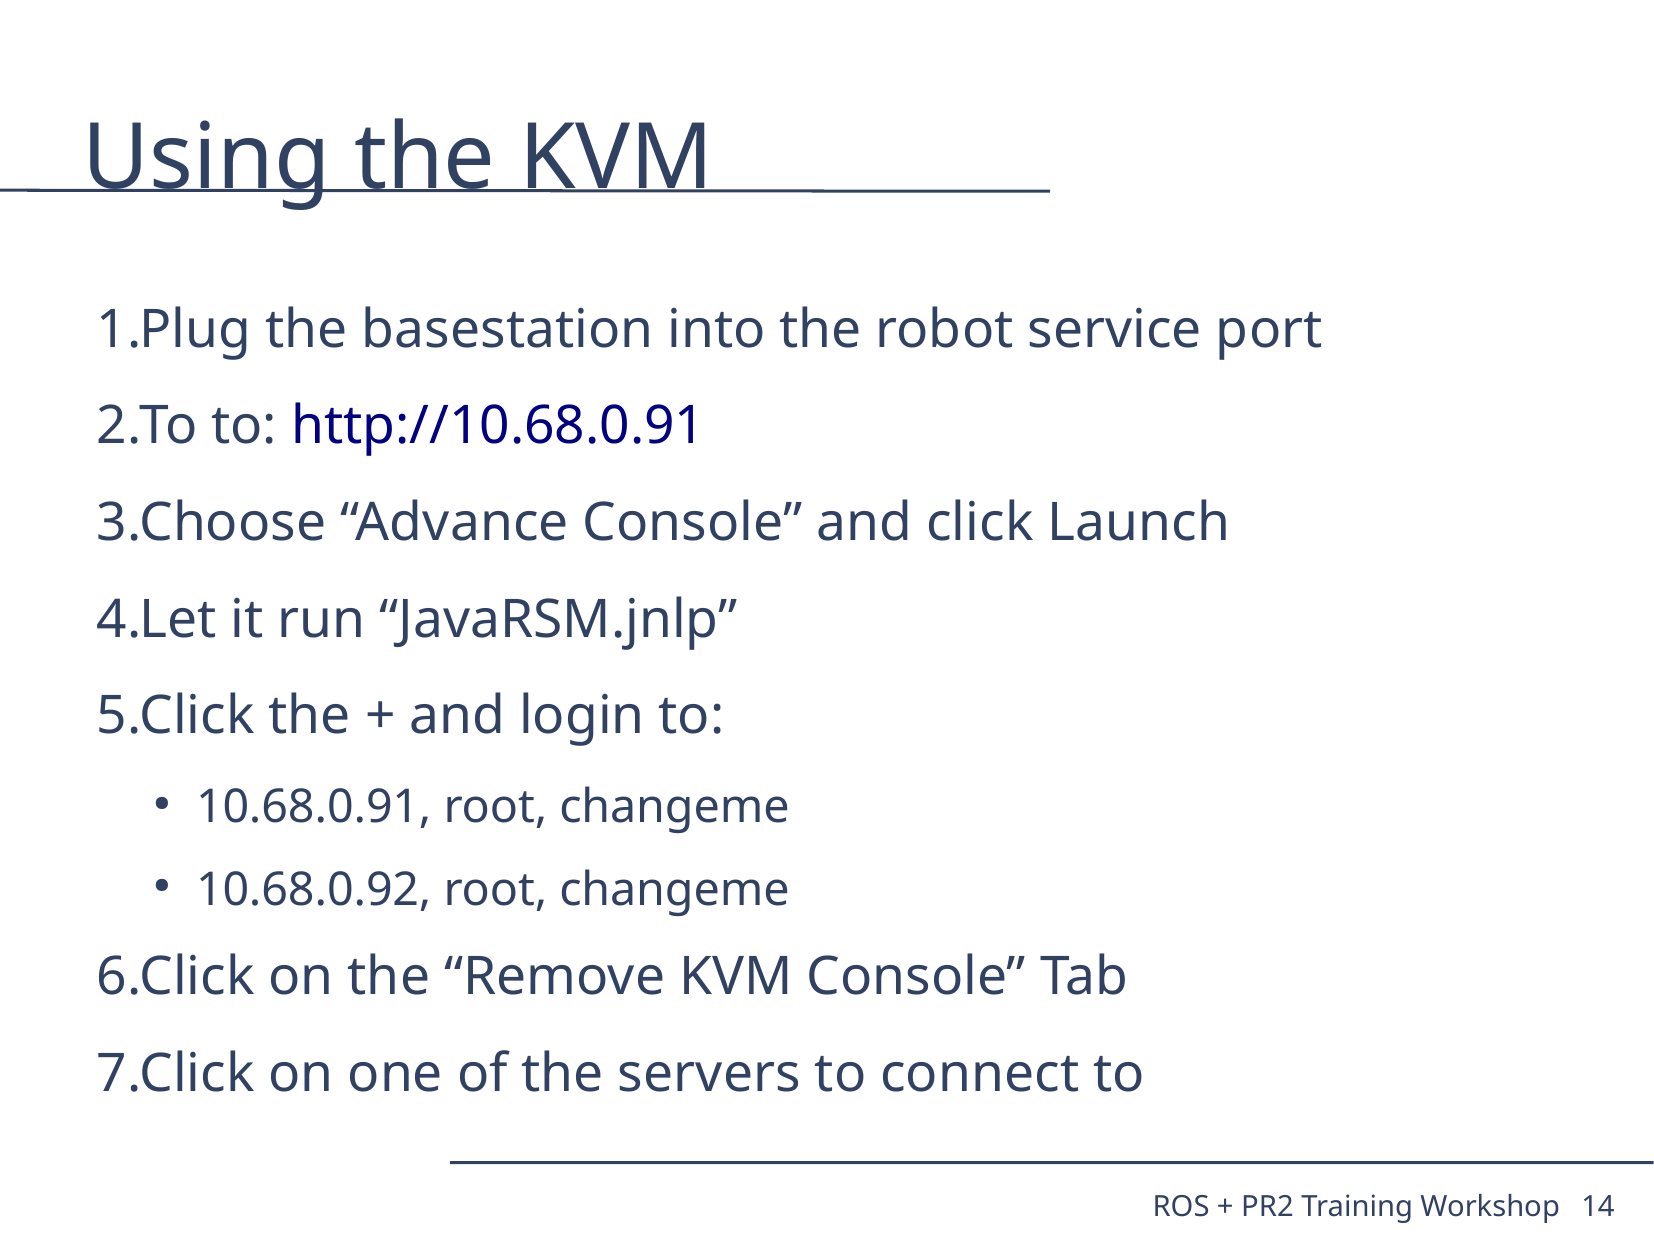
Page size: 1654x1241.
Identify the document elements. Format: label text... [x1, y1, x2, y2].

title Using the KVM [82, 56, 1571, 250]
list Plug the basestation into the robot service port To to: http://10.68.0.91 Choose “Advance Console” and click Launch Let it run “JavaRSM.jnlp” Click the + and login to: 10.68.0.91, root, changeme 10.68.0.92, root, changeme Click on the “Remove KVM Console” Tab Click on one of the servers to connect to [82, 290, 1571, 1109]
